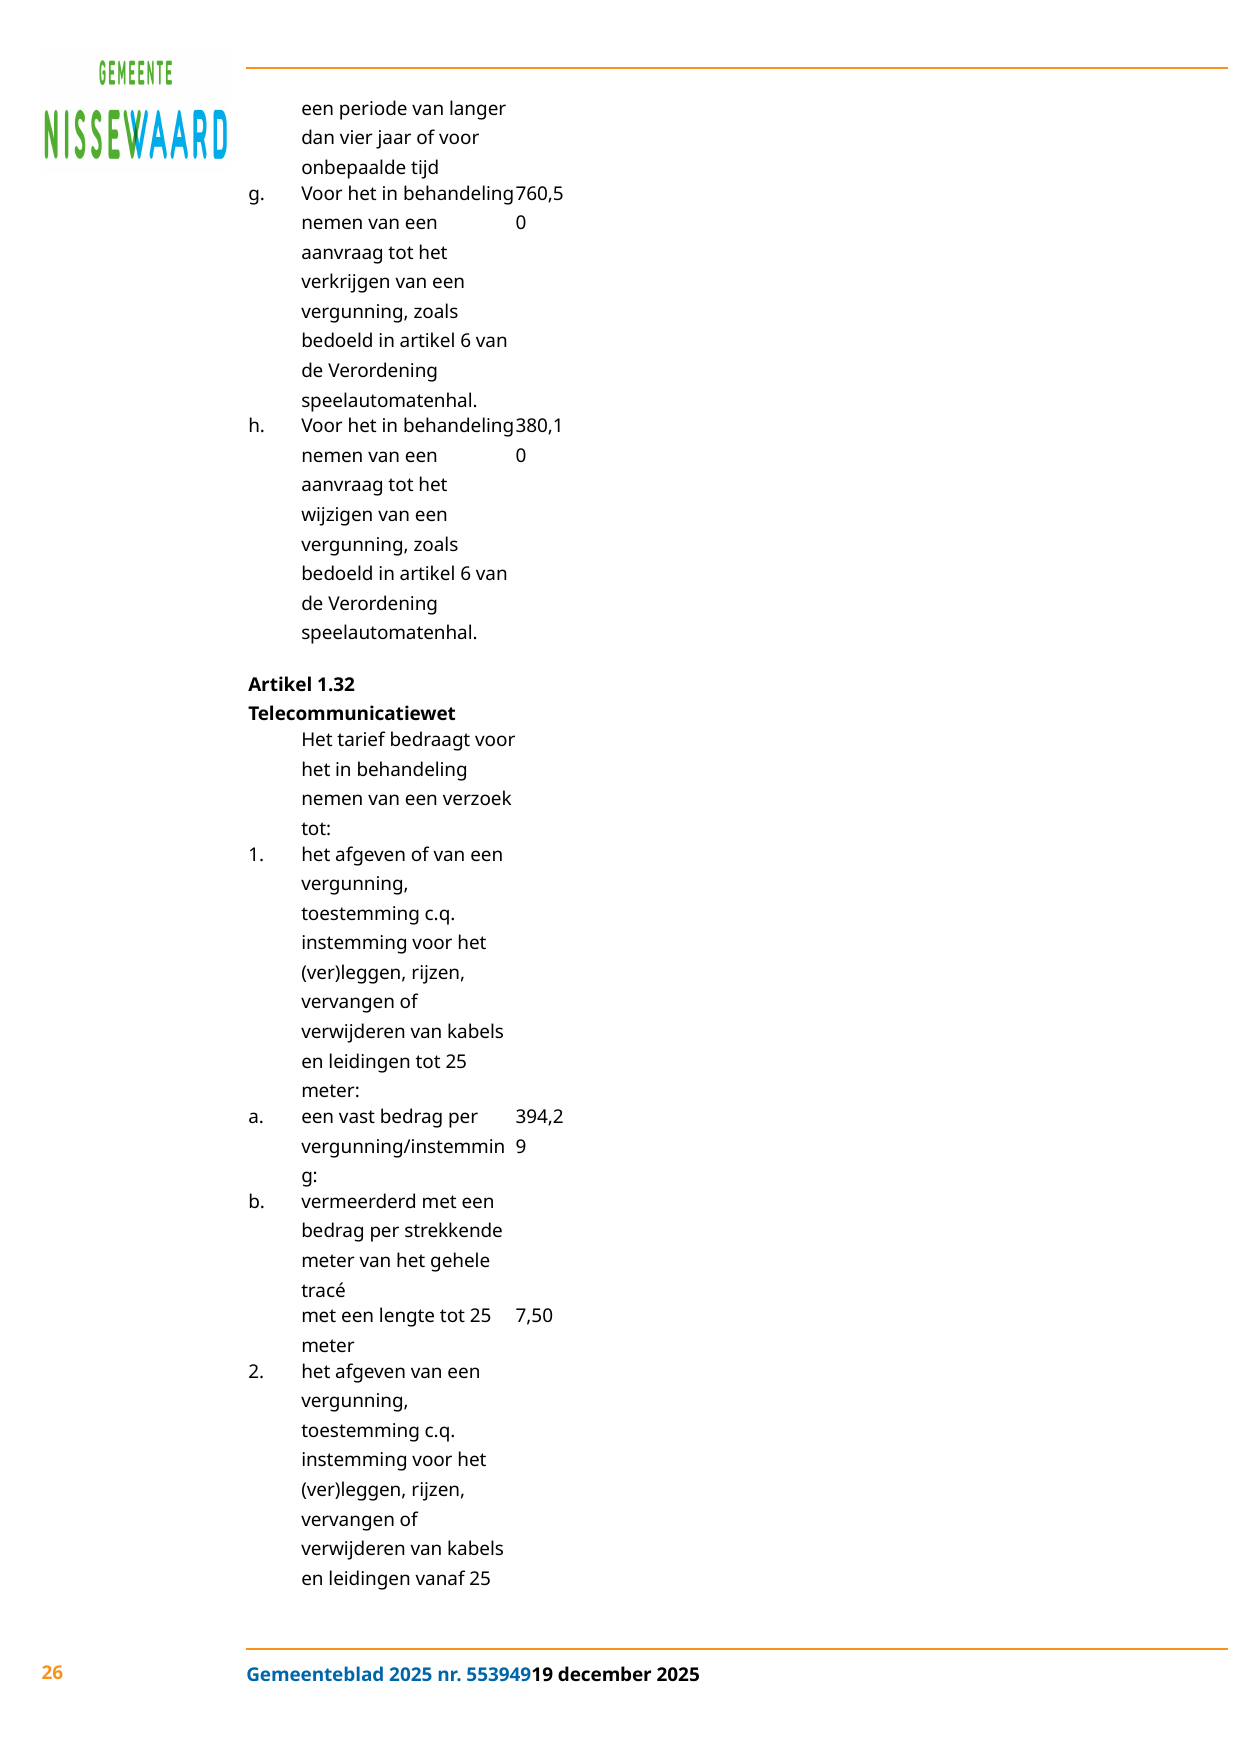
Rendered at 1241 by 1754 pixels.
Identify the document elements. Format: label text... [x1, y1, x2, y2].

table_cell [1046, 1358, 1098, 1591]
table_cell 2. [248, 1358, 301, 1591]
table_cell [993, 1188, 1046, 1303]
table_cell [728, 1358, 780, 1591]
table_cell a. [248, 1103, 301, 1188]
table_cell [940, 95, 992, 180]
table_cell [1046, 1103, 1098, 1188]
table_cell [1099, 1188, 1152, 1303]
table_cell [301, 645, 515, 671]
table_cell [1099, 671, 1152, 726]
table_cell [568, 1303, 621, 1358]
table_cell [515, 726, 568, 841]
table_cell [621, 1358, 674, 1591]
table_cell [674, 1188, 727, 1303]
table_cell [248, 726, 301, 841]
table_cell [621, 645, 674, 671]
table_cell [780, 180, 833, 412]
table_cell [674, 726, 727, 841]
table_cell [940, 726, 992, 841]
table_cell [515, 1188, 568, 1303]
table_cell [568, 671, 621, 726]
table_cell [728, 1303, 780, 1358]
table_cell [834, 413, 886, 645]
table_cell Het tarief bedraagt voor het in behandeling nemen van een verzoek tot: [301, 726, 515, 841]
table_cell [1099, 645, 1152, 671]
table_cell [728, 413, 780, 645]
table_cell [834, 841, 886, 1103]
table_cell [515, 645, 568, 671]
table_cell [834, 95, 886, 180]
table_cell [621, 1103, 674, 1188]
table_cell [1046, 645, 1098, 671]
table_cell [1046, 726, 1098, 841]
table_cell [1099, 180, 1152, 412]
table_cell [940, 1303, 992, 1358]
table_cell [834, 726, 886, 841]
table_cell [515, 841, 568, 1103]
table_cell [621, 1188, 674, 1303]
table_cell [886, 671, 939, 726]
table_cell [674, 180, 727, 412]
table_cell [886, 1303, 939, 1358]
table_cell [886, 645, 939, 671]
table_cell [621, 841, 674, 1103]
table_cell [993, 726, 1046, 841]
table_cell een periode van langer dan vier jaar of voor onbepaalde tijd [301, 95, 515, 180]
table_cell [515, 1358, 568, 1591]
table_cell met een lengte tot 25 meter [301, 1303, 515, 1358]
table_cell [568, 841, 621, 1103]
picture [41, 47, 231, 172]
table_cell [728, 726, 780, 841]
table_cell [886, 95, 939, 180]
table_cell 7,50 [515, 1303, 568, 1358]
table_cell [993, 1103, 1046, 1188]
table_cell [621, 95, 674, 180]
table_cell [568, 413, 621, 645]
table_cell [780, 645, 833, 671]
table_cell [1046, 671, 1098, 726]
table_cell [674, 671, 727, 726]
table_cell [886, 180, 939, 412]
table_cell [940, 180, 992, 412]
table_cell [780, 1103, 833, 1188]
table_cell g. [248, 180, 301, 412]
table_cell [780, 413, 833, 645]
table_cell [728, 671, 780, 726]
table_cell [993, 180, 1046, 412]
table_cell [728, 645, 780, 671]
table_cell [1046, 180, 1098, 412]
table_cell [728, 1103, 780, 1188]
table_cell [515, 671, 568, 726]
table_cell Artikel 1.32 Telecommunicatiewet [248, 671, 515, 726]
table_cell [515, 95, 568, 180]
table_cell [940, 413, 992, 645]
table_cell [674, 413, 727, 645]
table_cell [886, 413, 939, 645]
table_cell [993, 671, 1046, 726]
table_cell [1099, 413, 1152, 645]
table_cell [728, 180, 780, 412]
table_cell [1099, 95, 1152, 180]
table_cell [780, 726, 833, 841]
table_cell [621, 671, 674, 726]
table_cell [248, 645, 301, 671]
table_cell [834, 1188, 886, 1303]
table_cell Voor het in behandeling nemen van een aanvraag tot het verkrijgen van een vergunning, zoals bedoeld in artikel 6 van de Verordening speelautomatenhal. [301, 180, 515, 412]
table_cell [886, 726, 939, 841]
table_cell 1. [248, 841, 301, 1103]
table_cell [621, 726, 674, 841]
table_cell 394,29 [515, 1103, 568, 1188]
table_cell 380,10 [515, 413, 568, 645]
table_cell [1046, 1188, 1098, 1303]
table_cell [621, 1303, 674, 1358]
table_cell [568, 1103, 621, 1188]
table_cell [834, 645, 886, 671]
table_cell [780, 671, 833, 726]
table_cell [993, 95, 1046, 180]
table_cell [993, 841, 1046, 1103]
table_cell [568, 1188, 621, 1303]
table_cell [674, 841, 727, 1103]
table_cell [674, 95, 727, 180]
table_cell [940, 1358, 992, 1591]
table_cell [1099, 1103, 1152, 1188]
table_cell [728, 95, 780, 180]
table_cell [993, 1303, 1046, 1358]
table_cell [674, 645, 727, 671]
table_cell [1046, 1303, 1098, 1358]
table_cell [940, 645, 992, 671]
table_cell [568, 645, 621, 671]
table_cell [568, 726, 621, 841]
table_cell het afgeven of van een vergunning, toestemming c.q. instemming voor het (ver)leggen, rijzen, vervangen of verwijderen van kabels en leidingen tot 25 meter: [301, 841, 515, 1103]
table_cell [780, 841, 833, 1103]
table_cell [248, 95, 301, 180]
table_cell [621, 413, 674, 645]
table_cell [248, 1303, 301, 1358]
table_cell [834, 180, 886, 412]
table_cell [993, 1358, 1046, 1591]
table_cell [1099, 1358, 1152, 1591]
table_cell [1099, 726, 1152, 841]
table_cell [1046, 841, 1098, 1103]
table_cell b. [248, 1188, 301, 1303]
table_cell [728, 841, 780, 1103]
table_cell [780, 1358, 833, 1591]
table_cell het afgeven van een vergunning, toestemming c.q. instemming voor het (ver)leggen, rijzen, vervangen of verwijderen van kabels en leidingen vanaf 25 [301, 1358, 515, 1591]
table_cell [886, 1103, 939, 1188]
table_cell [674, 1103, 727, 1188]
table_cell [568, 180, 621, 412]
table_cell [993, 645, 1046, 671]
table_cell [834, 671, 886, 726]
table_cell [1046, 413, 1098, 645]
table_cell h. [248, 413, 301, 645]
table_cell [568, 1358, 621, 1591]
table_cell [940, 1188, 992, 1303]
table_cell [940, 841, 992, 1103]
table_cell [886, 1358, 939, 1591]
table_cell [940, 1103, 992, 1188]
table_cell [834, 1303, 886, 1358]
table_cell [780, 95, 833, 180]
table_cell vermeerderd met een bedrag per strekkende meter van het gehele tracé [301, 1188, 515, 1303]
table_cell [621, 180, 674, 412]
table_cell [1099, 841, 1152, 1103]
table_cell [886, 841, 939, 1103]
table_cell Voor het in behandeling nemen van een aanvraag tot het wijzigen van een vergunning, zoals bedoeld in artikel 6 van de Verordening speelautomatenhal. [301, 413, 515, 645]
table_cell [780, 1188, 833, 1303]
table_cell [993, 413, 1046, 645]
table_cell [674, 1303, 727, 1358]
table_cell [834, 1103, 886, 1188]
table_cell [728, 1188, 780, 1303]
table_cell een vast bedrag per vergunning/instemming: [301, 1103, 515, 1188]
table_cell [940, 671, 992, 726]
table_cell [568, 95, 621, 180]
table_cell [674, 1358, 727, 1591]
table_cell [780, 1303, 833, 1358]
table_cell [1099, 1303, 1152, 1358]
table_cell [1046, 95, 1098, 180]
table_cell [886, 1188, 939, 1303]
table_cell [834, 1358, 886, 1591]
table_cell 760,50 [515, 180, 568, 412]
